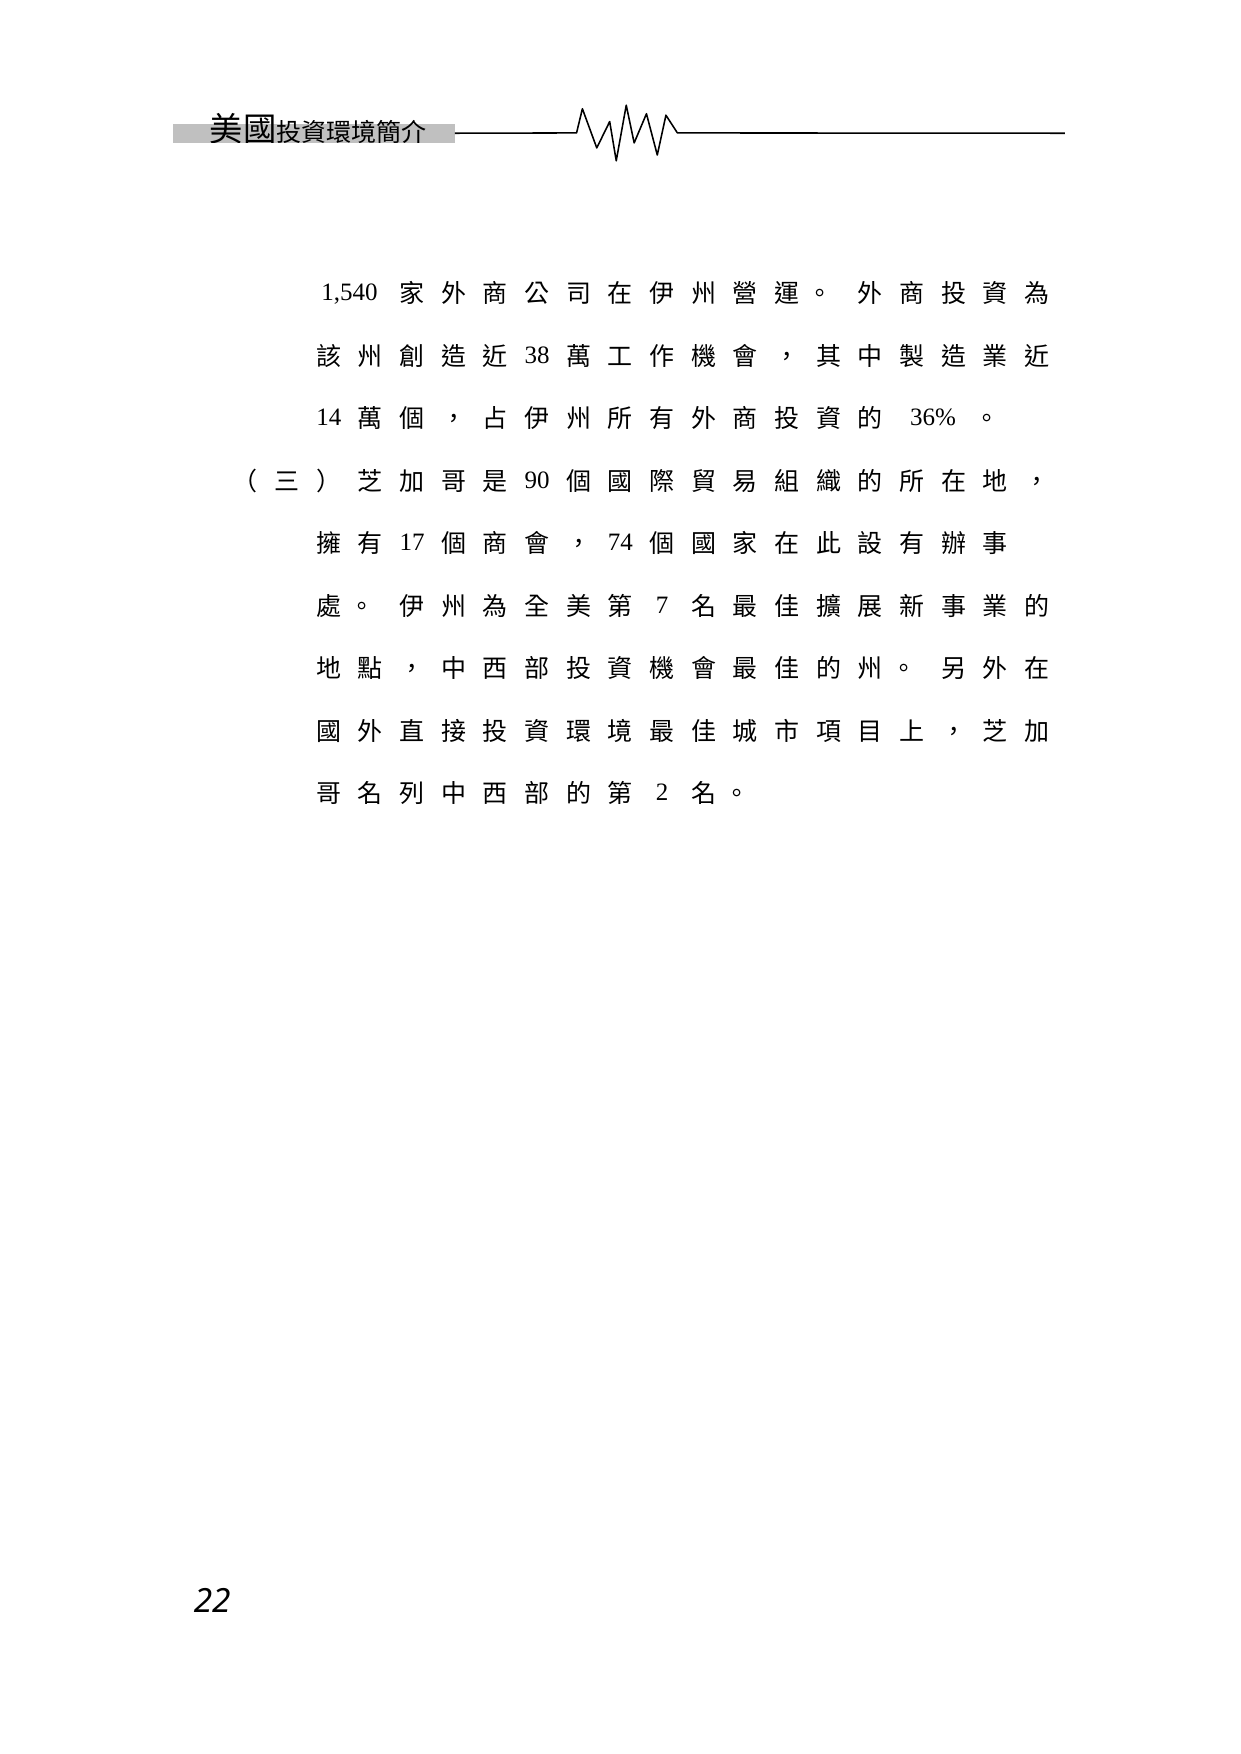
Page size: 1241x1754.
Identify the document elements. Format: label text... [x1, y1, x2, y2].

text 1,540家外商公司在伊州營運。外商投資為該州創造近38萬工作機會，其中製造業近14萬個，占伊州所有外商投資的36%。 [207, 250, 1058, 438]
text （三）芝加哥是90個國際貿易組織的所在地，擁有17個商會，74個國家在此設有辦事處。伊州為全美第7名最佳擴展新事業的地點，中西部投資機會最佳的州。另外在國外直接投資環境最佳城市項目上，芝加哥名列中西部的第2名。 [207, 438, 1058, 813]
